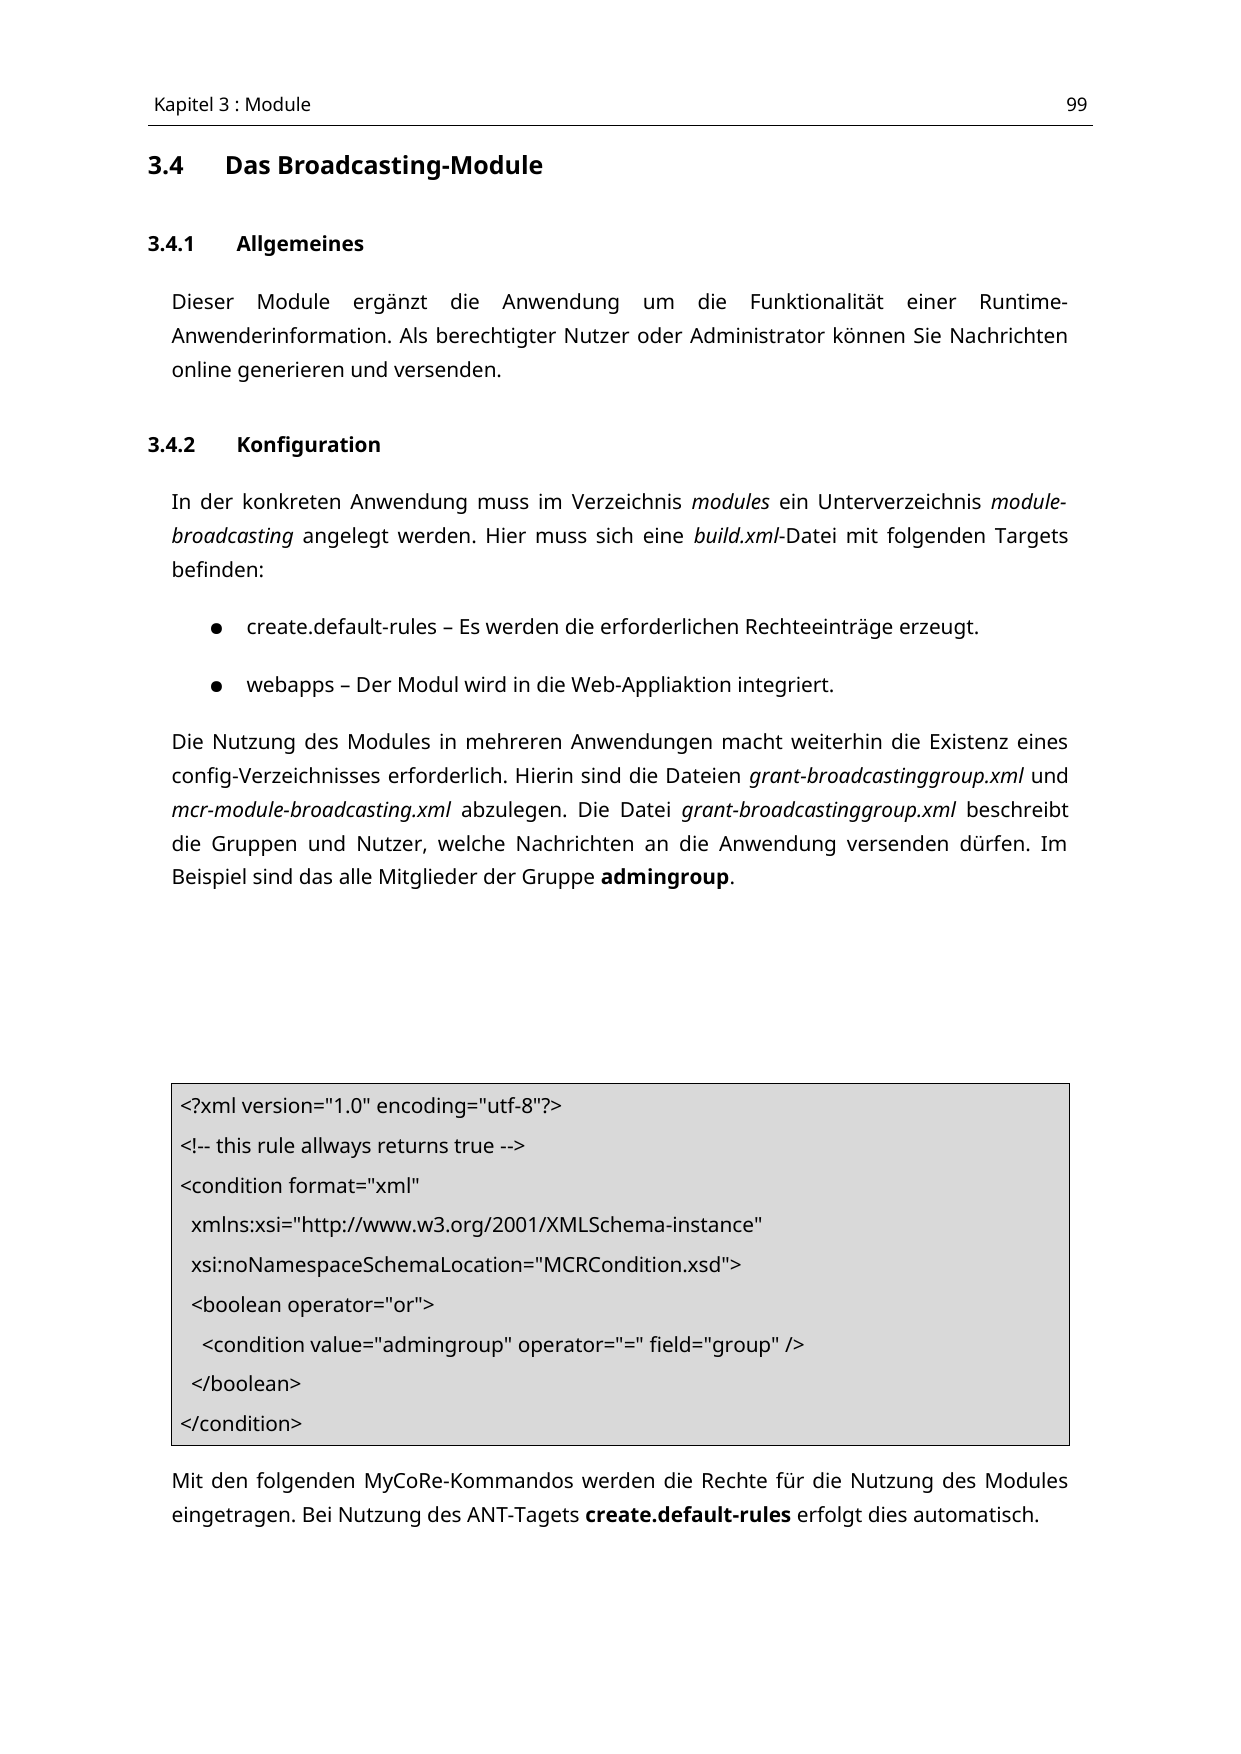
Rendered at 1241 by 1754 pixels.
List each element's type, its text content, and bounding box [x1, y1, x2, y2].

text <boolean operator="or"> [172, 1282, 1069, 1318]
text xmlns:xsi="http://www.w3.org/2001/XMLSchema-instance" [172, 1202, 1069, 1239]
text <condition value="admingroup" operator="=" field="group" /> [172, 1321, 1069, 1358]
text Dieser Module ergänzt die Anwendung um die Funktionalität einer Runtime-Anwenderinformation. Als berechtigter Nutzer oder Administrator können Sie Nachrichten online generieren und versenden. [171, 287, 1069, 383]
list webapps – Der Modul wird in die Web-Appliaktion integriert. [209, 670, 1069, 698]
list create.default-rules – Es werden die erforderlichen Rechteeinträge erzeugt. [209, 612, 1069, 641]
text <!-- this rule allways returns true --> [172, 1123, 1069, 1159]
text In der konkreten Anwendung muss im Verzeichnis modules ein Unterverzeichnis module-broadcasting angelegt werden. Hier muss sich eine build.xml-Datei mit folgenden Targets befinden: [171, 487, 1069, 583]
text <?xml version="1.0" encoding="utf-8"?> [172, 1084, 1069, 1120]
text <condition format="xml" [172, 1163, 1069, 1199]
subtitle Allgemeines [148, 229, 1092, 258]
subtitle Konfiguration [148, 430, 1092, 458]
subtitle Das Broadcasting-Module [148, 148, 1092, 182]
text </boolean> [172, 1361, 1069, 1398]
text </condition> [172, 1401, 1069, 1445]
text Die Nutzung des Modules in mehreren Anwendungen macht weiterhin die Existenz eines config-Verzeichnisses erforderlich. Hierin sind die Dateien grant-broadcastinggroup.xml und mcr-module-broadcasting.xml abzulegen. Die Datei grant-broadcastinggroup.xml beschreibt die Gruppen und Nutzer, welche Nachrichten an die Anwendung versenden dürfen. Im Beispiel sind das alle Mitglieder der Gruppe admingroup. [171, 727, 1069, 891]
text Mit den folgenden MyCoRe-Kommandos werden die Rechte für die Nutzung des Modules eingetragen. Bei Nutzung des ANT-Tagets create.default-rules erfolgt dies automatisch. [171, 1466, 1069, 1528]
text xsi:noNamespaceSchemaLocation="MCRCondition.xsd"> [172, 1242, 1069, 1278]
